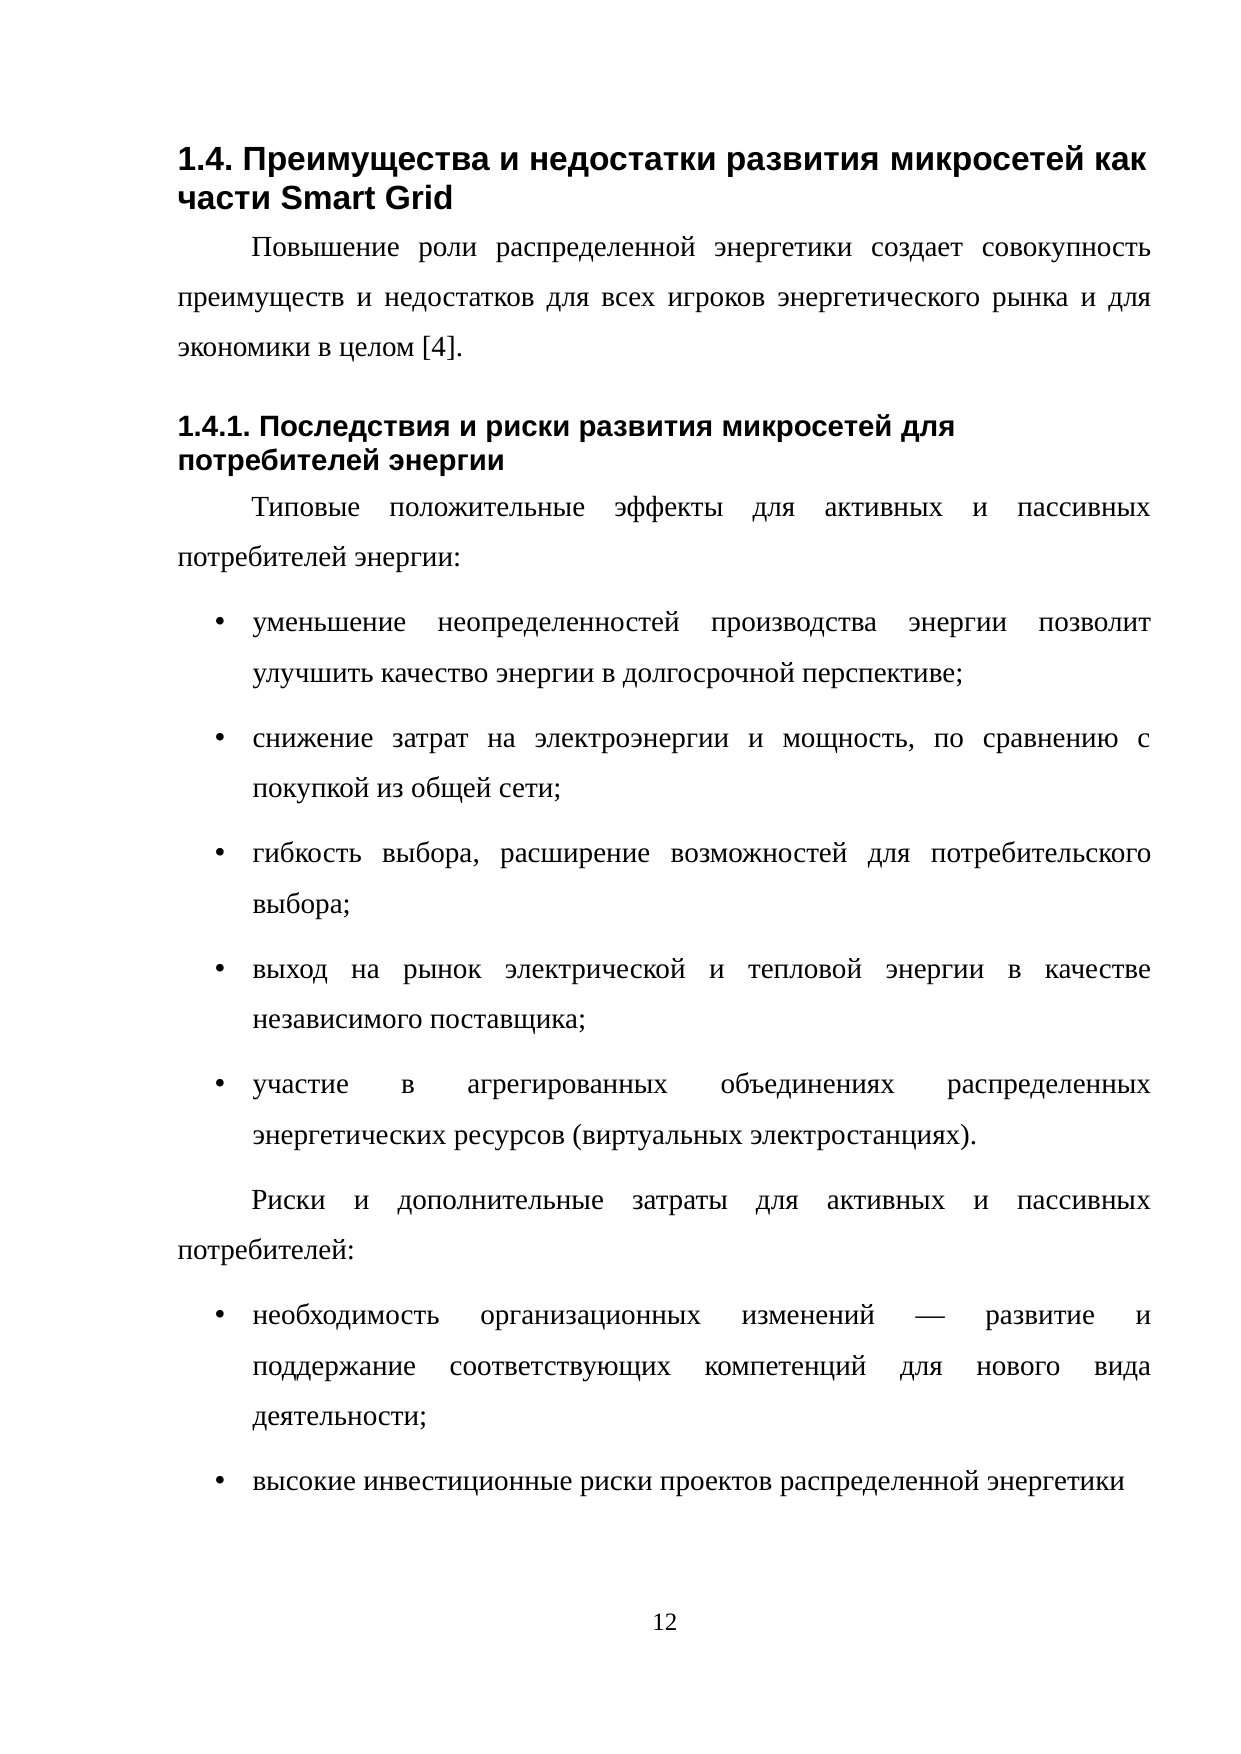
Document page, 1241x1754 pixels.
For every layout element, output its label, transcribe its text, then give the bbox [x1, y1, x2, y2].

list гибкость выбора, расширение возможностей для потребительского выбора; [215, 836, 1152, 919]
list уменьшение неопределенностей производства энергии позволит улучшить качество энергии в долгосрочной перспективе; [215, 604, 1152, 688]
subtitle 1.4. Преимущества и недостатки развития микросетей как части Smart Grid [177, 139, 1152, 216]
text Повышение роли распределенной энергетики создает совокупность преимуществ и недостатков для всех игроков энергетического рынка и для экономики в целом [4]. [177, 229, 1152, 363]
list выход на рынок электрической и тепловой энергии в качестве независимого поставщика; [215, 951, 1152, 1035]
text Риски и дополнительные затраты для активных и пассивных потребителей: [177, 1182, 1152, 1266]
text Типовые положительные эффекты для активных и пассивных потребителей энергии: [177, 489, 1152, 573]
list участие в агрегированных объединениях распределенных энергетических ресурсов (виртуальных электростанциях). [215, 1067, 1152, 1151]
list необходимость организационных изменений — развитие и поддержание соответствующих компетенций для нового вида деятельности; [215, 1297, 1152, 1432]
subtitle 1.4.1. Последствия и риски развития микросетей для потребителей энергии [177, 409, 1152, 477]
list снижение затрат на электроэнергии и мощность, по сравнению с покупкой из общей сети; [215, 720, 1152, 804]
list высокие инвестиционные риски проектов распределенной энергетики [215, 1463, 1152, 1497]
